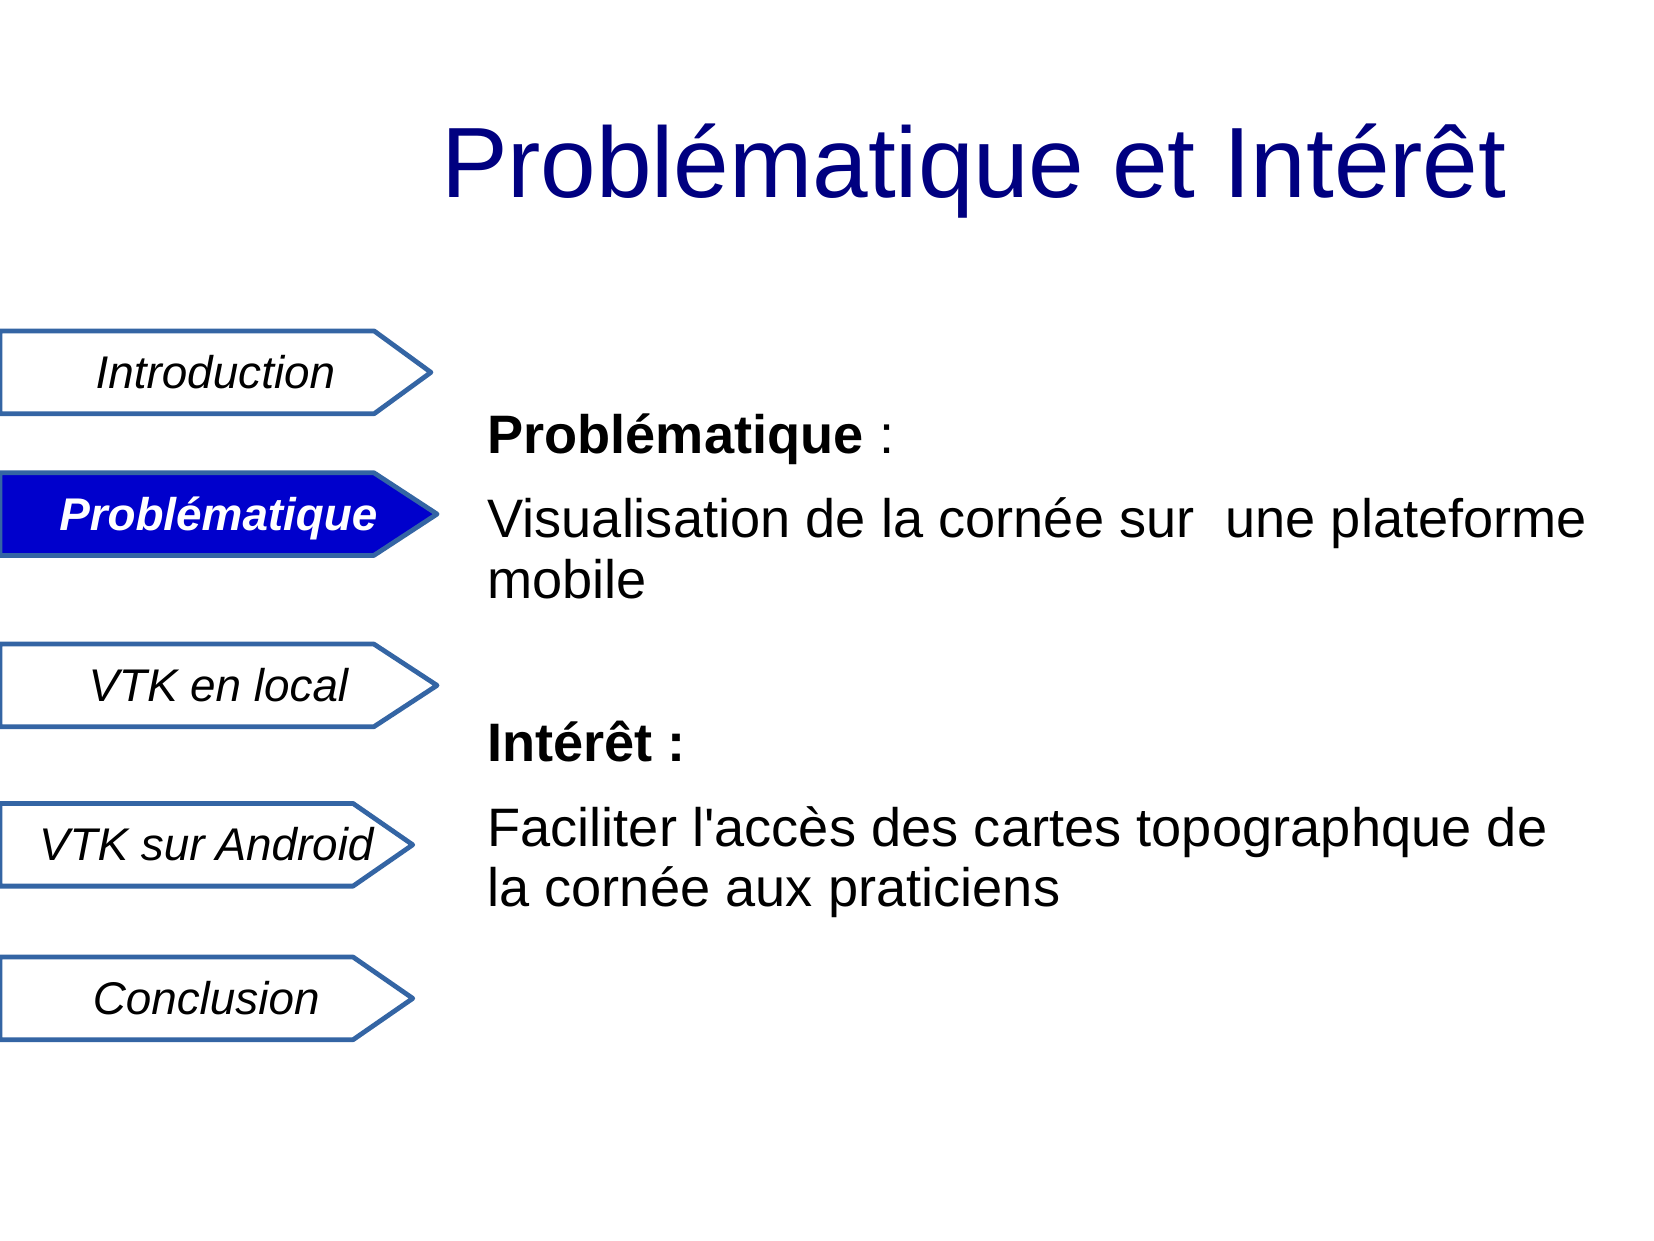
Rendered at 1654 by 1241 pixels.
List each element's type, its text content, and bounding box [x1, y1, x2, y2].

title Problématique et Intérêt [441, 59, 1654, 267]
text_box Problématique [0, 472, 437, 556]
text_box Conclusion [0, 957, 413, 1040]
text_box Problématique : Visualisation de la cornée sur une plateforme mobile Intérêt : Faciliter l'accès des cartes topographque de la cornée aux praticiens [437, 248, 1619, 1075]
text_box Introduction [0, 331, 431, 414]
text_box VTK sur Android [0, 803, 413, 887]
text_box VTK en local [0, 644, 437, 727]
